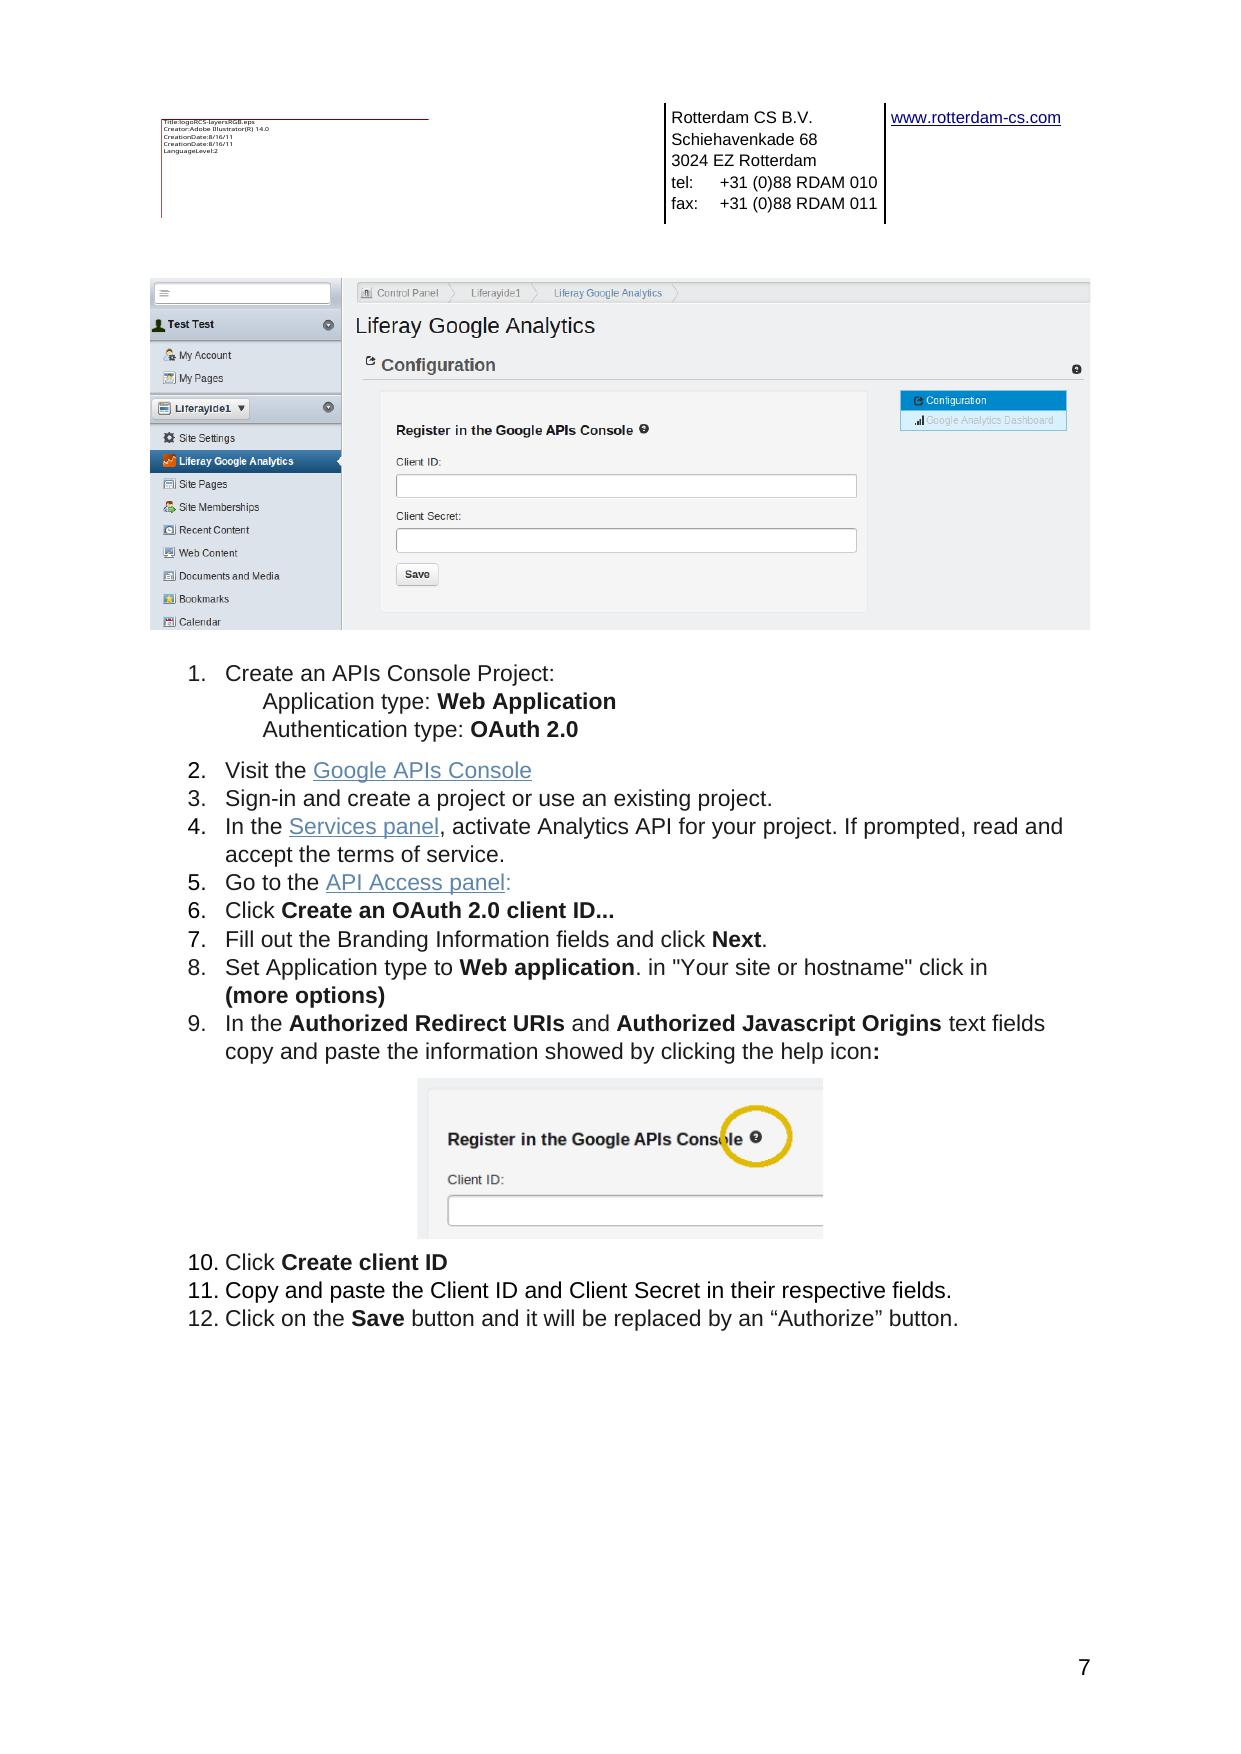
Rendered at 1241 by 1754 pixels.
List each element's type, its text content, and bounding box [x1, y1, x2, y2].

subtitle Click Create an OAuth 2.0 client ID... [187, 896, 1091, 924]
subtitle Click Create client ID [187, 1247, 1091, 1275]
subtitle Application type: Web Application Authentication type: OAuth 2.0 [225, 686, 1091, 742]
subtitle In the Authorized Redirect URIs and Authorized Javascript Origins text fields copy and paste the information showed by clicking the help icon: [187, 1008, 1091, 1064]
subtitle Create an APIs Console Project: [187, 658, 1091, 686]
picture [150, 278, 1091, 630]
subtitle Click on the Save button and it will be replaced by an “Authorize” button. [187, 1303, 1091, 1332]
subtitle Set Application type to Web application. in "Your site or hostname" click in (more options) [187, 952, 1091, 1008]
subtitle Fill out the Branding Information fields and click Next. [187, 924, 1091, 952]
subtitle Copy and paste the Client ID and Client Secret in their respective fields. [187, 1275, 1091, 1303]
subtitle In the Services panel, activate Analytics API for your project. If prompted, read and accept the terms of service. [187, 811, 1091, 867]
picture [417, 1078, 824, 1239]
subtitle Visit the Google APIs Console [187, 755, 1091, 783]
subtitle Sign-in and create a project or use an existing project. [187, 783, 1091, 811]
subtitle Go to the API Access panel: [187, 867, 1091, 896]
